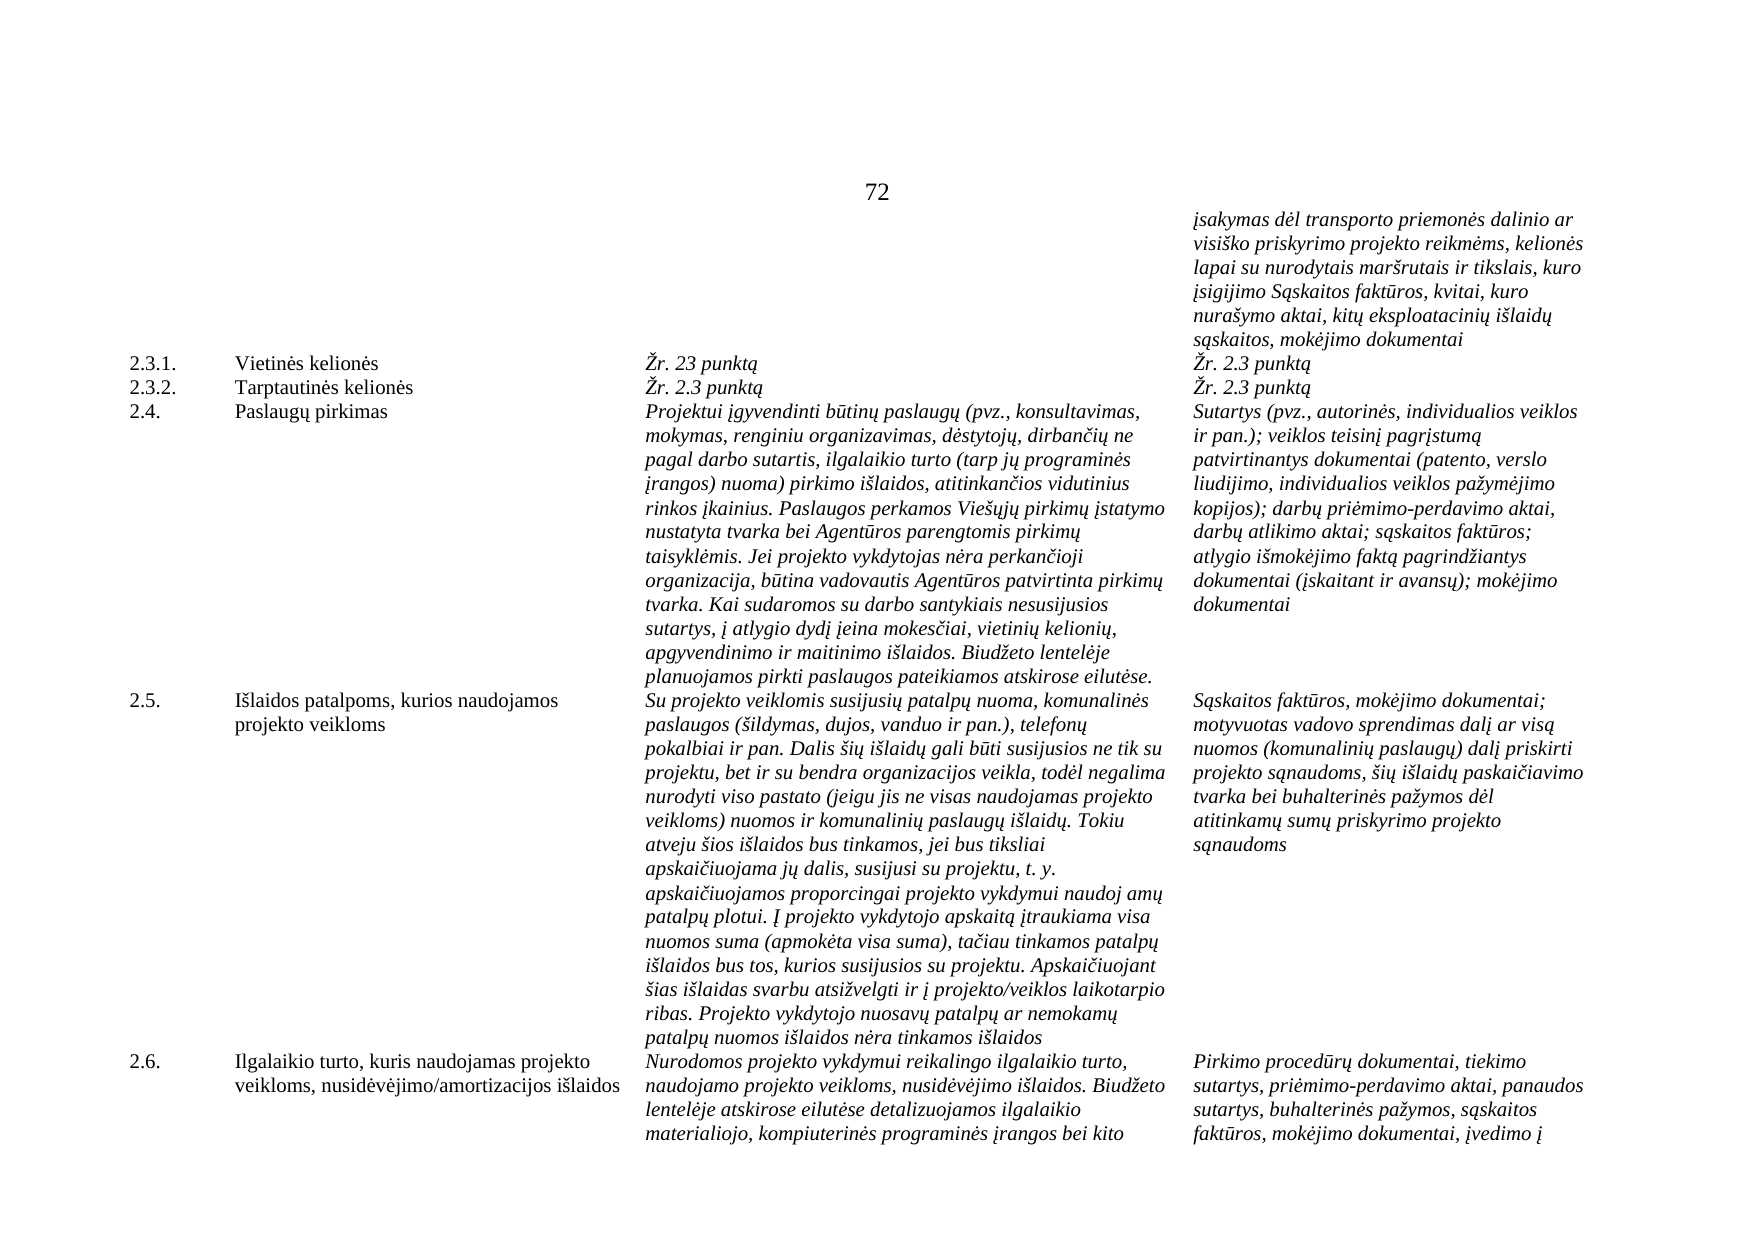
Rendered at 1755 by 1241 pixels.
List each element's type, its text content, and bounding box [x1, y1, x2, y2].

table_cell [223, 207, 634, 351]
table_cell [1599, 399, 1636, 688]
table_cell Nurodomos projekto vykdymui reikalingo ilgalaikio turto, naudojamo projekto veikloms, nusidėvėjimo išlaidos. Biudžeto lentelėje atskirose eilutėse detalizuojamos ilgalaikio materialiojo, kompiuterinės programinės įrangos bei kito [634, 1049, 1182, 1145]
table_cell Žr. 2.3 punktą [1182, 375, 1599, 399]
table_cell Paslaugų pirkimas [223, 399, 634, 688]
table_cell Žr. 2.3 punktą [1182, 351, 1599, 375]
table_cell [1599, 688, 1636, 1049]
table_cell 2.5. [118, 688, 223, 1049]
table_cell Sutartys (pvz., autorinės, individualios veiklos ir pan.); veiklos teisinį pagrįstumą patvirtinantys dokumentai (patento, verslo liudijimo, individualios veiklos pažymėjimo kopijos); darbų priėmimo-perdavimo aktai, darbų atlikimo aktai; sąskaitos faktūros; atlygio išmokėjimo faktą pagrindžiantys dokumentai (įskaitant ir avansų); mokėjimo dokumentai [1182, 399, 1599, 688]
table_cell [634, 207, 1182, 351]
table_cell 2.3.2. [118, 375, 223, 399]
table_cell 2.6. [118, 1049, 223, 1145]
table_cell Sąskaitos faktūros, mokėjimo dokumentai; motyvuotas vadovo sprendimas dalį ar visą nuomos (komunalinių paslaugų) dalį priskirti projekto sąnaudoms, šių išlaidų paskaičiavimo tvarka bei buhalterinės pažymos dėl atitinkamų sumų priskyrimo projekto sąnaudoms [1182, 688, 1599, 1049]
table_cell 2.3.1. [118, 351, 223, 375]
table_cell Tarptautinės kelionės [223, 375, 634, 399]
table_cell Su projekto veiklomis susijusių patalpų nuoma, komunalinės paslaugos (šildymas, dujos, vanduo ir pan.), telefonų pokalbiai ir pan. Dalis šių išlaidų gali būti susijusios ne tik su projektu, bet ir su bendra organizacijos veikla, todėl negalima nurodyti viso pastato (jeigu jis ne visas naudojamas projekto veikloms) nuomos ir komunalinių paslaugų išlaidų. Tokiu atveju šios išlaidos bus tinkamos, jei bus tiksliai apskaičiuojama jų dalis, susijusi su projektu, t. y. apskaičiuojamos proporcingai projekto vykdymui naudoj amų patalpų plotui. Į projekto vykdytojo apskaitą įtraukiama visa nuomos suma (apmokėta visa suma), tačiau tinkamos patalpų išlaidos bus tos, kurios susijusios su projektu. Apskaičiuojant šias išlaidas svarbu atsižvelgti ir į projekto/veiklos laikotarpio ribas. Projekto vykdytojo nuosavų patalpų ar nemokamų patalpų nuomos išlaidos nėra tinkamos išlaidos [634, 688, 1182, 1049]
table_cell [118, 207, 223, 351]
table_cell Žr. 23 punktą [634, 351, 1182, 375]
table_cell Išlaidos patalpoms, kurios naudojamos projekto veikloms [223, 688, 634, 1049]
table_cell Ilgalaikio turto, kuris naudojamas projekto veikloms, nusidėvėjimo/amortizacijos išlaidos [223, 1049, 634, 1145]
table_cell Vietinės kelionės [223, 351, 634, 375]
table_cell įsakymas dėl transporto priemonės dalinio ar visiško priskyrimo projekto reikmėms, kelionės lapai su nurodytais maršrutais ir tikslais, kuro įsigijimo Sąskaitos faktūros, kvitai, kuro nurašymo aktai, kitų eksploatacinių išlaidų sąskaitos, mokėjimo dokumentai [1182, 207, 1599, 351]
table_cell [1599, 351, 1636, 375]
table_cell Projektui įgyvendinti būtinų paslaugų (pvz., konsultavimas, mokymas, renginiu organizavimas, dėstytojų, dirbančių ne pagal darbo sutartis, ilgalaikio turto (tarp jų programinės įrangos) nuoma) pirkimo išlaidos, atitinkančios vidutinius rinkos įkainius. Paslaugos perkamos Viešųjų pirkimų įstatymo nustatyta tvarka bei Agentūros parengtomis pirkimų taisyklėmis. Jei projekto vykdytojas nėra perkančioji organizacija, būtina vadovautis Agentūros patvirtinta pirkimų tvarka. Kai sudaromos su darbo santykiais nesusijusios sutartys, į atlygio dydį įeina mokesčiai, vietinių kelionių, apgyvendinimo ir maitinimo išlaidos. Biudžeto lentelėje planuojamos pirkti paslaugos pateikiamos atskirose eilutėse. [634, 399, 1182, 688]
table_cell [1599, 1049, 1636, 1145]
table_cell 2.4. [118, 399, 223, 688]
table_cell Pirkimo procedūrų dokumentai, tiekimo sutartys, priėmimo-perdavimo aktai, panaudos sutartys, buhalterinės pažymos, sąskaitos faktūros, mokėjimo dokumentai, įvedimo į [1182, 1049, 1599, 1145]
table_cell [1599, 375, 1636, 399]
table_cell Žr. 2.3 punktą [634, 375, 1182, 399]
table_cell [1599, 207, 1636, 351]
